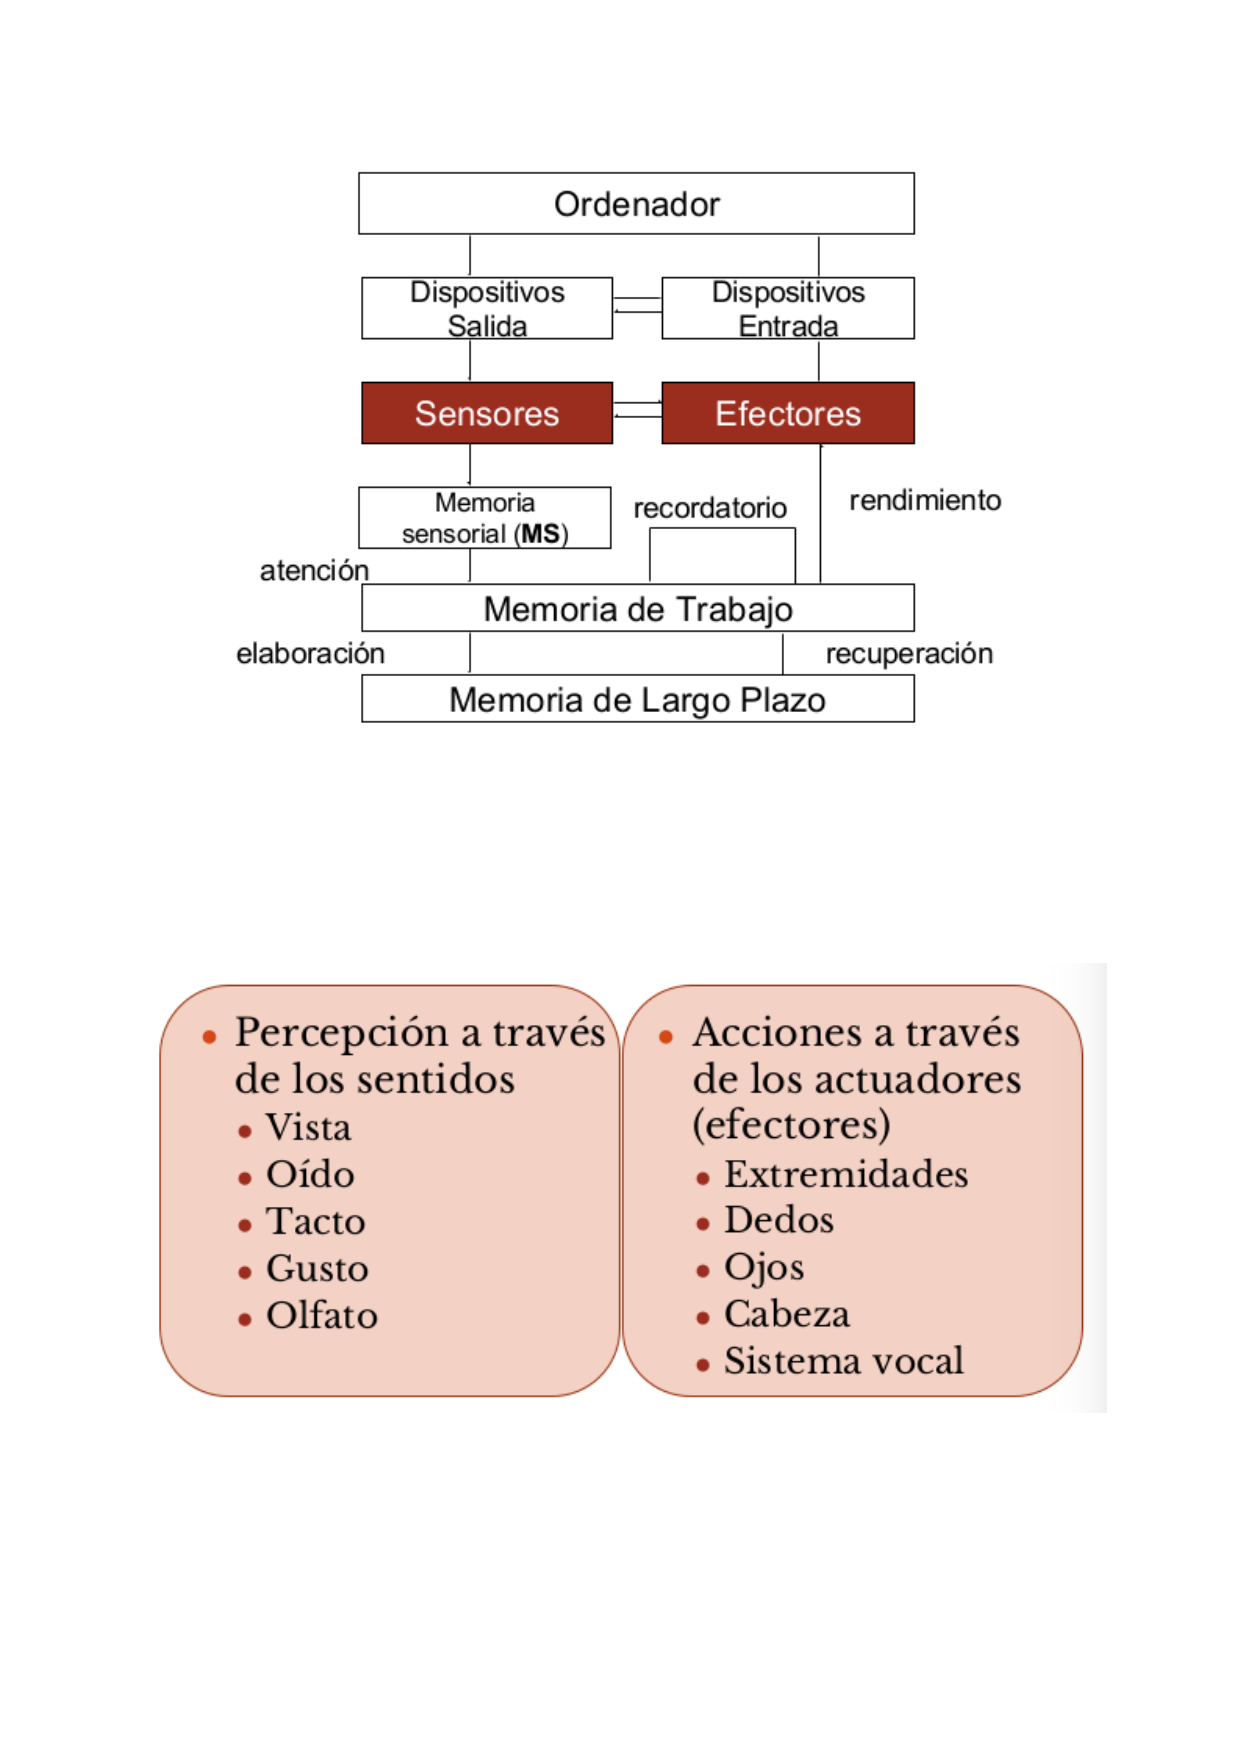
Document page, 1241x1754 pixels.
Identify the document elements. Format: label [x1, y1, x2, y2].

picture [224, 138, 1017, 737]
picture [133, 963, 1107, 1413]
